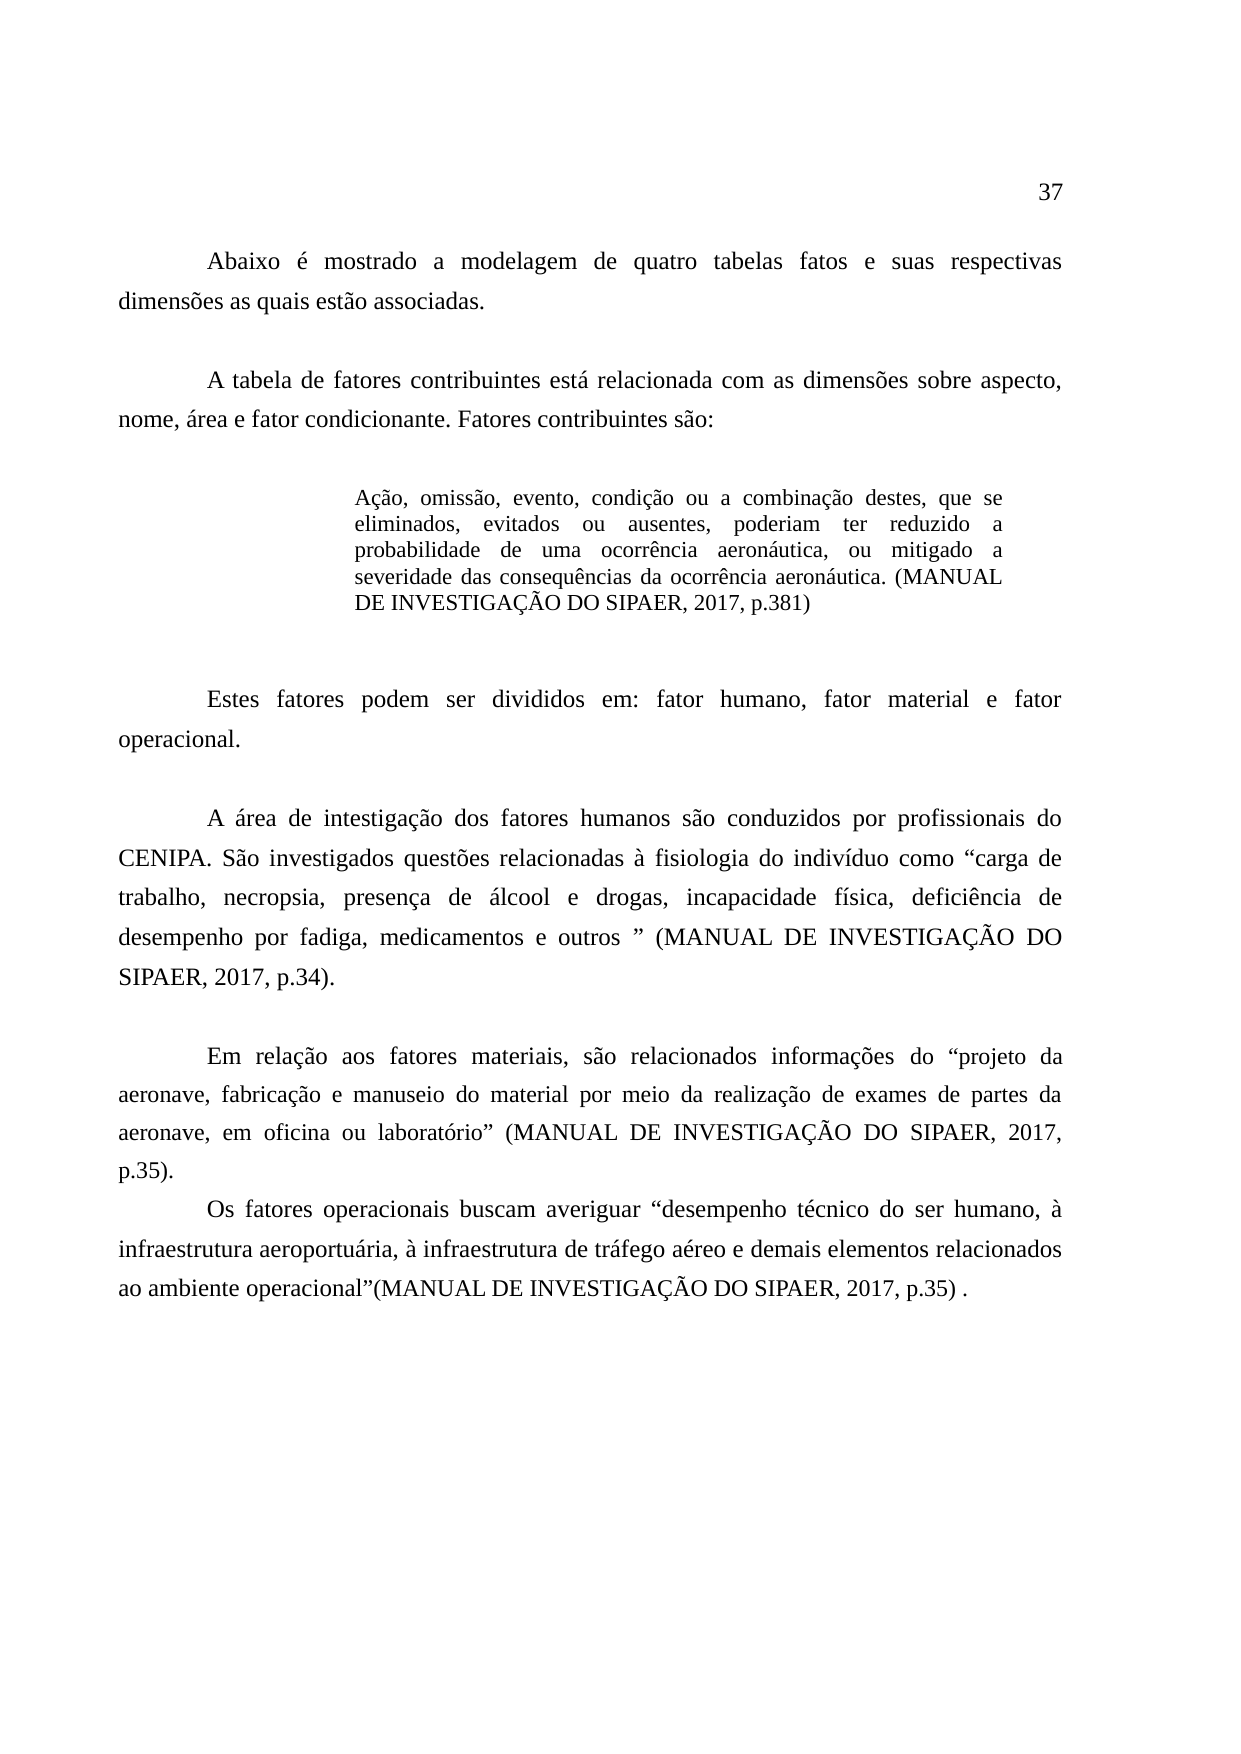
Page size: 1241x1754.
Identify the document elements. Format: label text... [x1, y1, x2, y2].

text Os fatores operacionais buscam averiguar “desempenho técnico do ser humano, à infraestrutura aeroportuária, à infraestrutura de tráfego aéreo e demais elementos relacionados ao ambiente operacional”(MANUAL DE INVESTIGAÇÃO DO SIPAER, 2017, p.35) . [118, 1194, 1063, 1302]
text Abaixo é mostrado a modelagem de quatro tabelas fatos e suas respectivas dimensões as quais estão associadas. [118, 246, 1063, 314]
text Ação, omissão, evento, condição ou a combinação destes, que se eliminados, evitados ou ausentes, poderiam ter reduzido a probabilidade de uma ocorrência aeronáutica, ou mitigado a severidade das consequências da ocorrência aeronáutica. (MANUAL DE INVESTIGAÇÃO DO SIPAER, 2017, p.381) [354, 484, 1004, 616]
text Estes fatores podem ser divididos em: fator humano, fator material e fator operacional. [118, 684, 1063, 753]
text Em relação aos fatores materiais, são relacionados informações do “projeto da aeronave, fabricação e manuseio do material por meio da realização de exames de partes da aeronave, em oficina ou laboratório” (MANUAL DE INVESTIGAÇÃO DO SIPAER, 2017, p.35). [118, 1041, 1063, 1184]
text A tabela de fatores contribuintes está relacionada com as dimensões sobre aspecto, nome, área e fator condicionante. Fatores contribuintes são: [118, 365, 1063, 433]
text A área de intestigação dos fatores humanos são conduzidos por profissionais do CENIPA. São investigados questões relacionadas à fisiologia do indivíduo como “carga de trabalho, necropsia, presença de álcool e drogas, incapacidade física, deficiência de desempenho por fadiga, medicamentos e outros ” (MANUAL DE INVESTIGAÇÃO DO SIPAER, 2017, p.34). [118, 803, 1063, 990]
